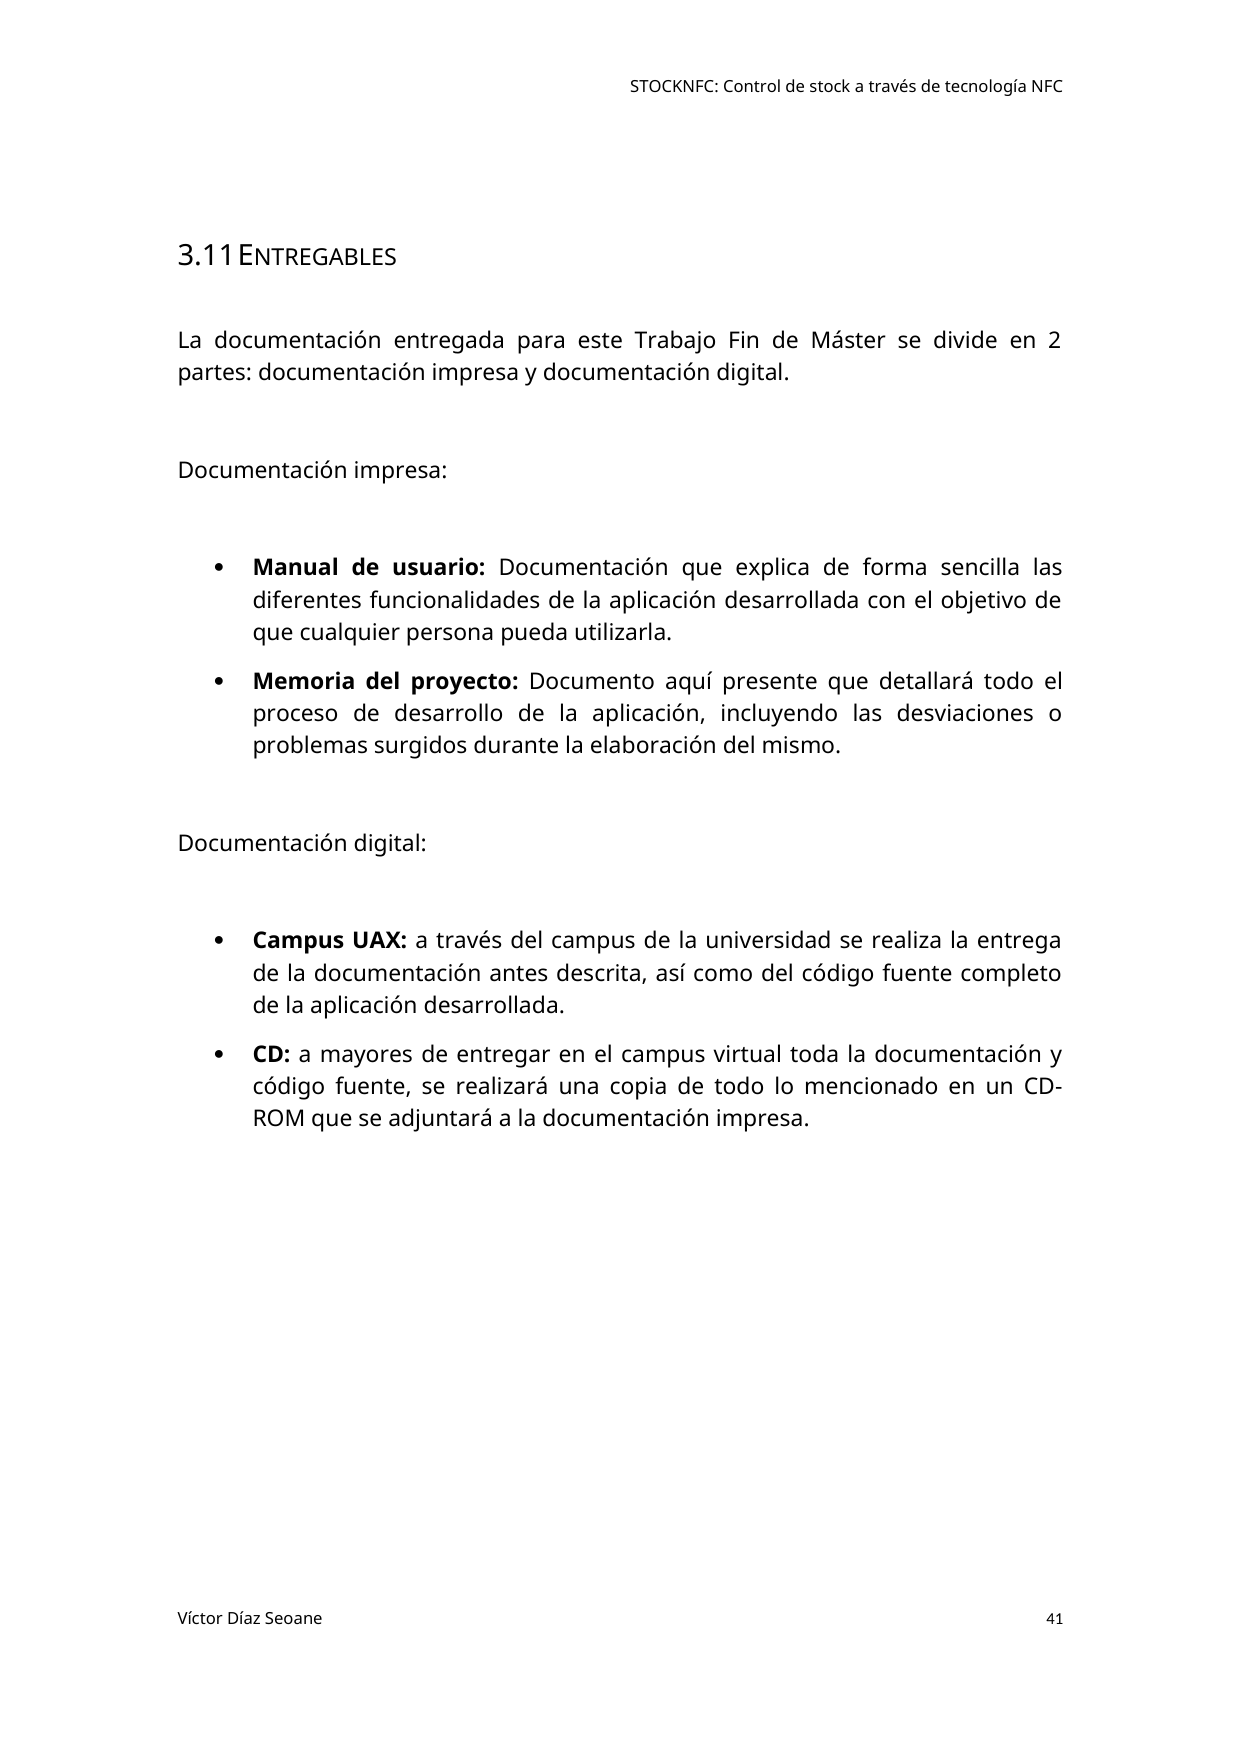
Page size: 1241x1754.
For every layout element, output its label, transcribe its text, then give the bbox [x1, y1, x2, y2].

text La documentación entregada para este Trabajo Fin de Máster se divide en 2 partes: documentación impresa y documentación digital. [177, 324, 1063, 387]
text Documentación digital: [177, 827, 1063, 858]
text Documentación impresa: [177, 454, 1063, 485]
list Memoria del proyecto: Documento aquí presente que detallará todo el proceso de desarrollo de la aplicación, incluyendo las desviaciones o problemas surgidos durante la elaboración del mismo. [215, 664, 1063, 760]
subtitle Entregables [177, 234, 1063, 274]
list Campus UAX: a través del campus de la universidad se realiza la entrega de la documentación antes descrita, así como del código fuente completo de la aplicación desarrollada. [215, 924, 1063, 1020]
list CD: a mayores de entregar en el campus virtual toda la documentación y código fuente, se realizará una copia de todo lo mencionado en un CD-ROM que se adjuntará a la documentación impresa. [215, 1038, 1063, 1133]
list Manual de usuario: Documentación que explica de forma sencilla las diferentes funcionalidades de la aplicación desarrollada con el objetivo de que cualquier persona pueda utilizarla. [215, 551, 1063, 647]
